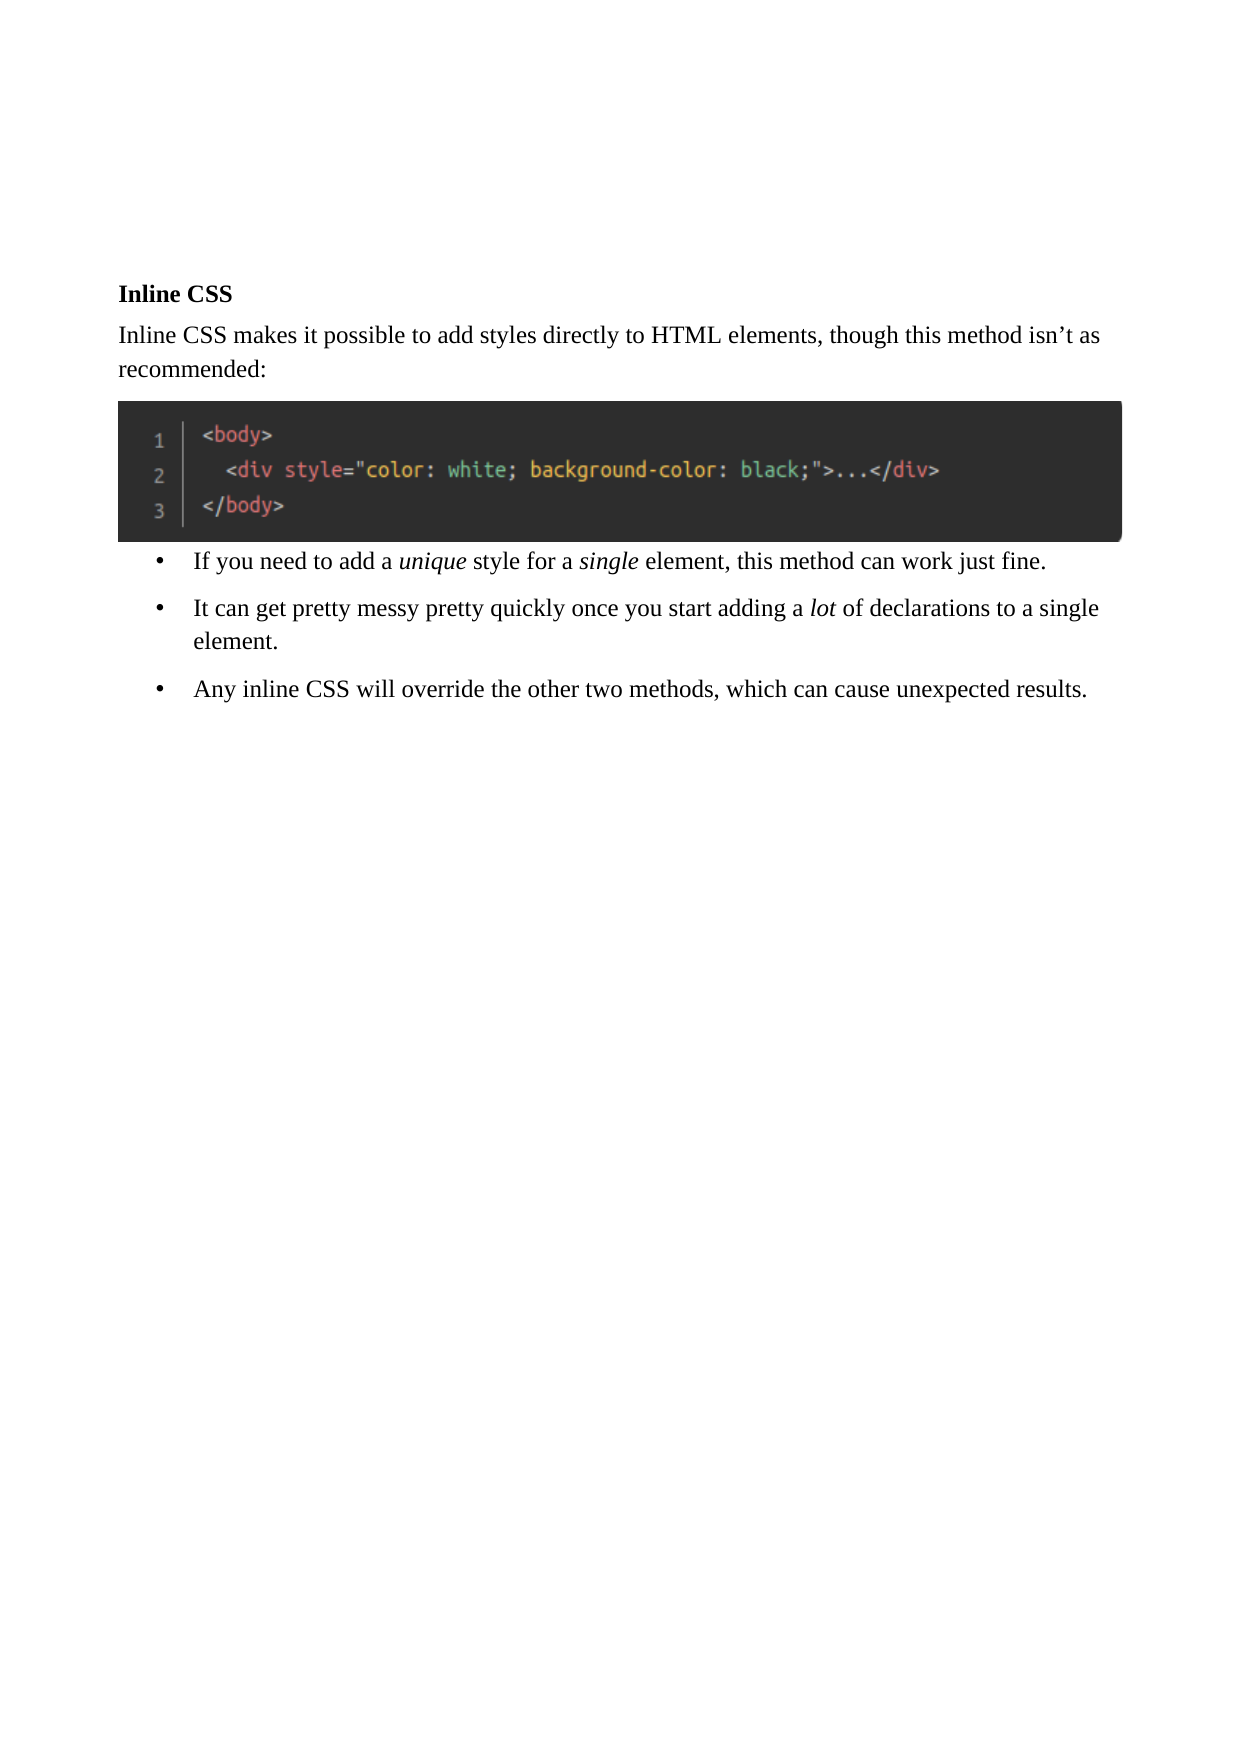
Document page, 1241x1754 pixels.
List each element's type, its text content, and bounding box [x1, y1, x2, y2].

subtitle Inline CSS [118, 279, 1122, 308]
list Any inline CSS will override the other two methods, which can cause unexpected results. [156, 674, 1122, 703]
text Inline CSS makes it possible to add styles directly to HTML elements, though this method isn’t as recommended: [118, 321, 1122, 382]
list It can get pretty messy pretty quickly once you start adding a lot of declarations to a single element. [156, 593, 1122, 655]
list If you need to add a unique style for a single element, this method can work just fine. [156, 542, 1122, 574]
picture [118, 401, 1123, 542]
